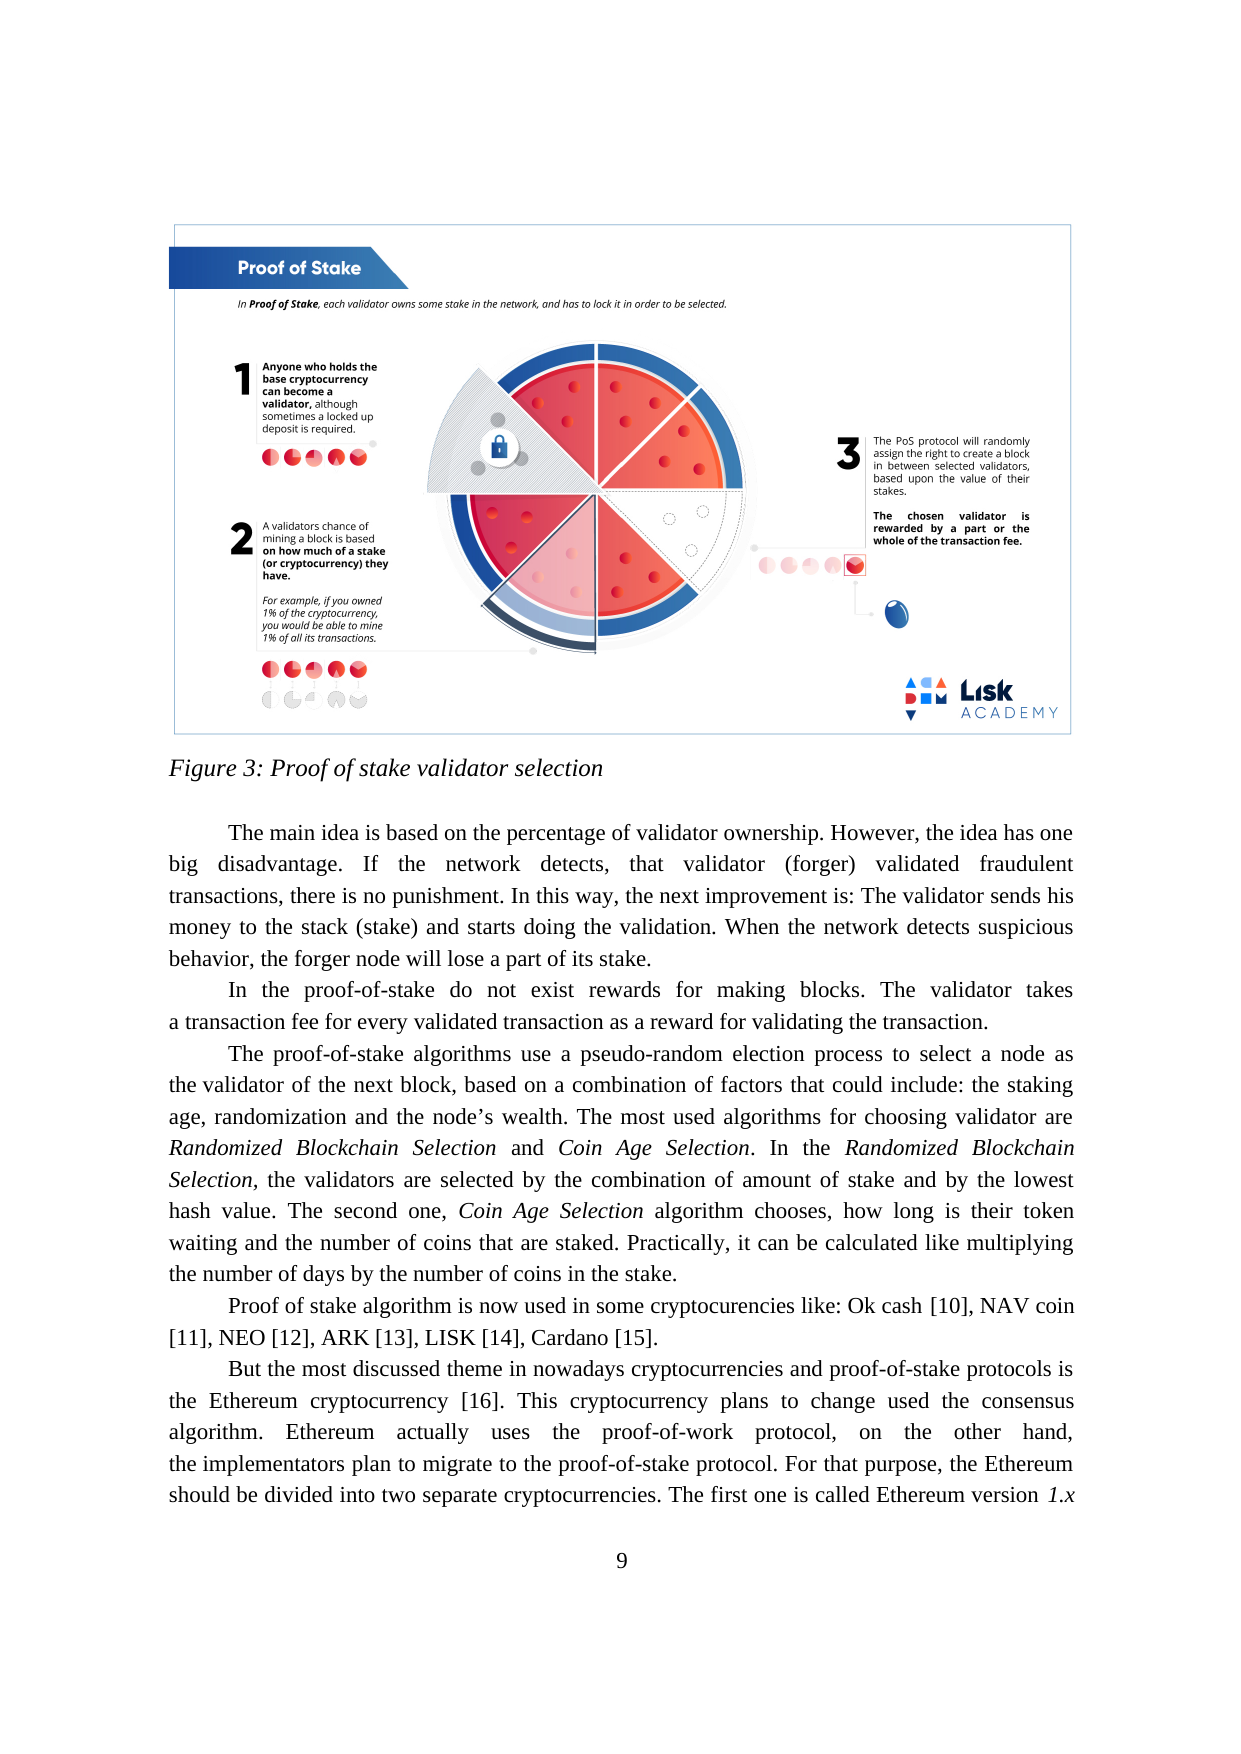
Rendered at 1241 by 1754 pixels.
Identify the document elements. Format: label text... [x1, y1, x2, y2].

text The main idea is based on the percentage of validator ownership. However, the idea has one big disadvantage. If the network detects, that validator (forger) validated fraudulent transactions, there is no punishment. In this way, the next improvement is: The validator sends his money to the stack (stake) and starts doing the validation. When the network detects suspicious behavior, the forger node will lose a part of its stake. [169, 819, 1075, 971]
text Figure 3: Proof of stake validator selection [169, 739, 1075, 782]
text In the proof-of-stake do not exist rewards for making blocks. The validator takes a transaction fee for every validated transaction as a reward for validating the transaction. [169, 976, 1075, 1034]
picture [168, 219, 1075, 739]
text Proof of stake algorithm is now used in some cryptocurencies like: Ok cash [10], NAV coin [11], NEO [12], ARK [13], LISK [14], Cardano [15]. [169, 1292, 1075, 1350]
text But the most discussed theme in nowadays cryptocurrencies and proof-of-stake protocols is the Ethereum cryptocurrency [16]. This cryptocurrency plans to change used the consensus algorithm. Ethereum actually uses the proof-of-work protocol, on the other hand, the implementators plan to migrate to the proof-of-stake protocol. For that purpose, the Ethereum should be divided into two separate cryptocurrencies. The first one is called Ethereum version 1.x [169, 1355, 1075, 1508]
text The proof-of-stake algorithms use a pseudo-random election process to select a node as the validator of the next block, based on a combination of factors that could include: the staking age, randomization and the node’s wealth. The most used algorithms for choosing validator are Randomized Blockchain Selection and Coin Age Selection. In the Randomized Blockchain Selection, the validators are selected by the combination of amount of stake and by the lowest hash value. The second one, Coin Age Selection algorithm chooses, how long is their token waiting and the number of coins that are staked. Practically, it can be calculated like multiplying the number of days by the number of coins in the stake. [169, 1039, 1075, 1287]
